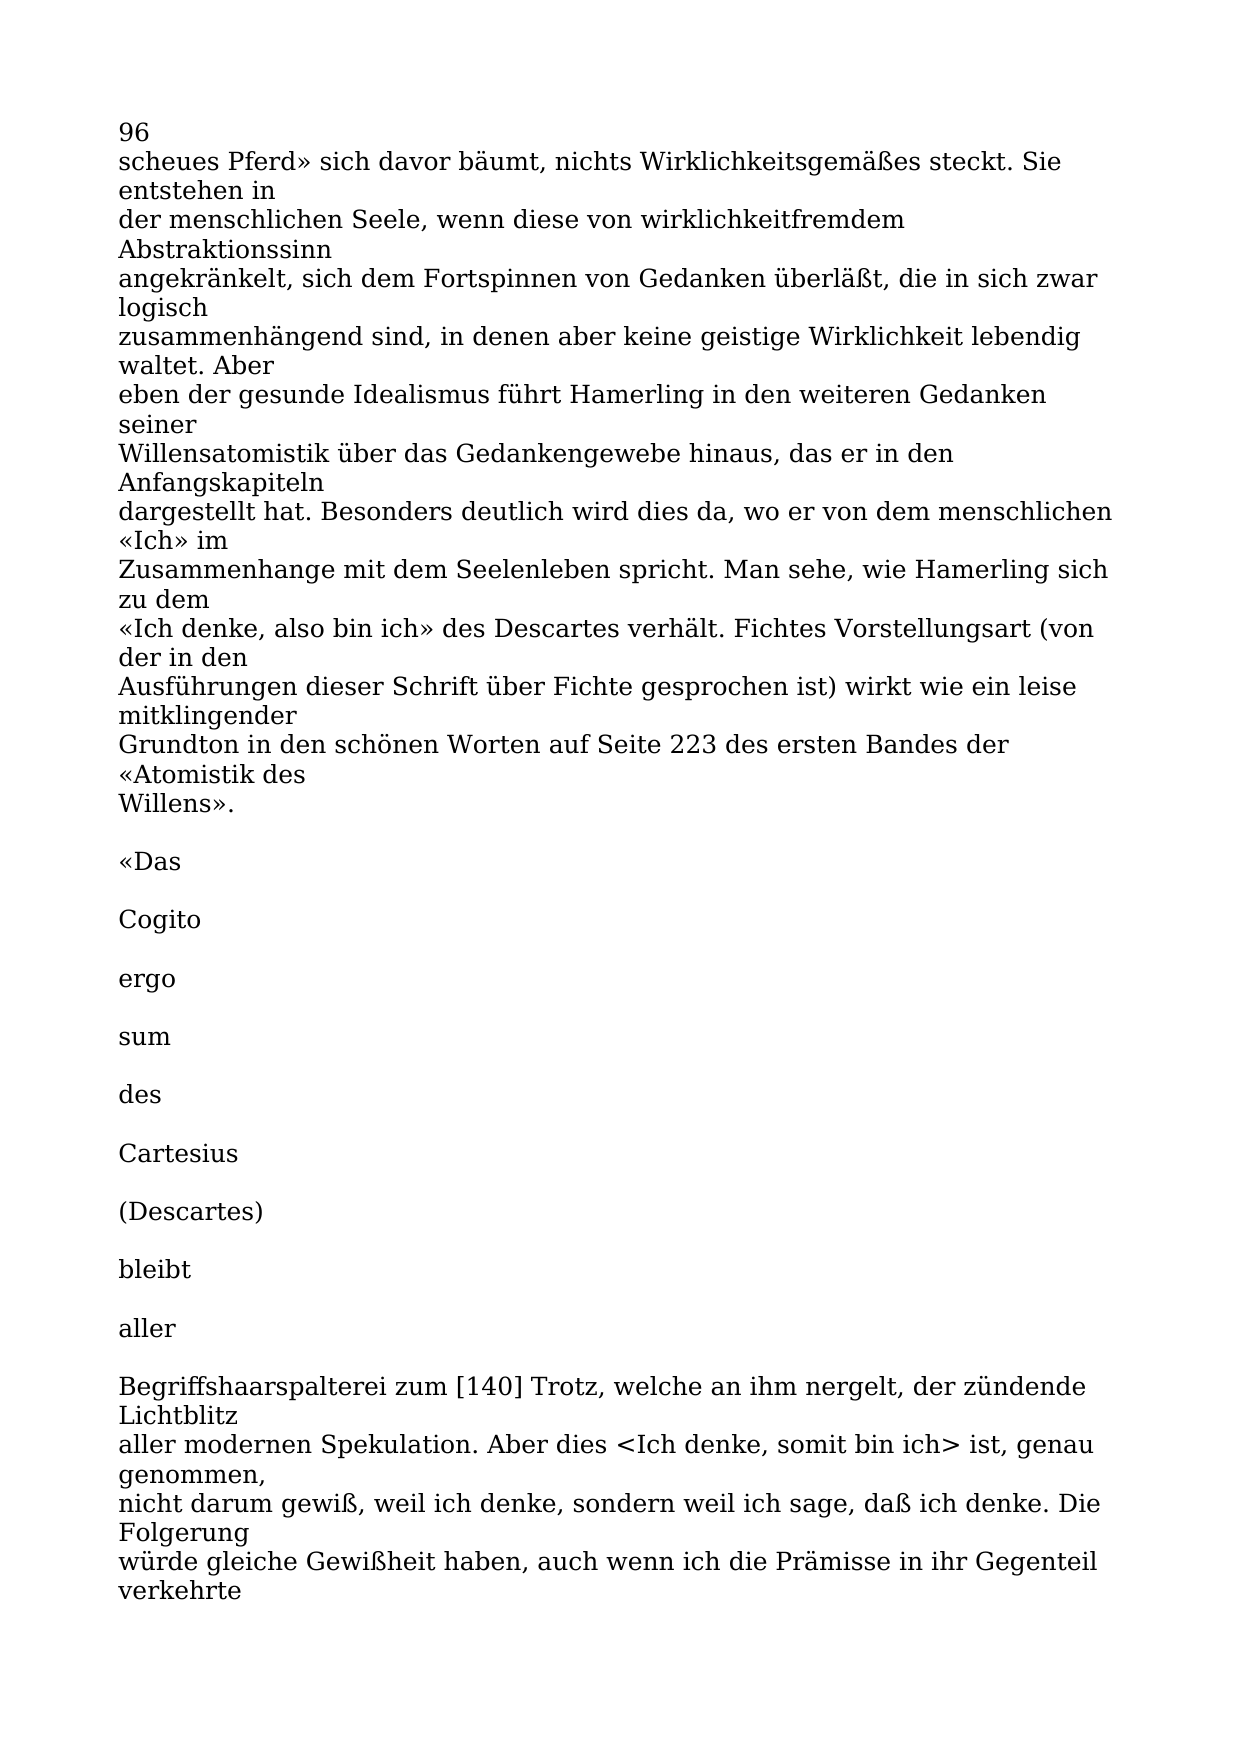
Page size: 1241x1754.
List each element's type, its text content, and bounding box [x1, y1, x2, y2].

text würde gleiche Gewißheit haben, auch wenn ich die Prämisse in ihr Gegenteil verkehrte [118, 1547, 1122, 1606]
text Cartesius [118, 1139, 1122, 1168]
text dargestellt hat. Besonders deutlich wird dies da, wo er von dem menschlichen «Ich» im [118, 497, 1122, 556]
text nicht darum gewiß, weil ich denke, sondern weil ich sage, daß ich denke. Die Folgerung [118, 1489, 1122, 1547]
text Zusammenhange mit dem Seelenleben spricht. Man sehe, wie Hamerling sich zu dem [118, 556, 1122, 614]
text (Descartes) [118, 1197, 1122, 1226]
text des [118, 1081, 1122, 1110]
text «Ich denke, also bin ich» des Descartes verhält. Fichtes Vorstellungsart (von der in den [118, 614, 1122, 672]
text Cogito [118, 906, 1122, 935]
text scheues Pferd» sich davor bäumt, nichts Wirklichkeitsgemäßes steckt. Sie entstehen in [118, 147, 1122, 206]
text zusammenhängend sind, in denen aber keine geistige Wirklichkeit lebendig waltet. Aber [118, 322, 1122, 381]
text ergo [118, 964, 1122, 993]
text angekränkelt, sich dem Fortspinnen von Gedanken überläßt, die in sich zwar logisch [118, 264, 1122, 322]
text aller modernen Spekulation. Aber dies <Ich denke, somit bin ich> ist, genau genommen, [118, 1431, 1122, 1489]
text «Das [118, 847, 1122, 876]
text Willensatomistik über das Gedankengewebe hinaus, das er in den Anfangskapiteln [118, 439, 1122, 497]
text Willens». [118, 789, 1122, 818]
text eben der gesunde Idealismus führt Hamerling in den weiteren Gedanken seiner [118, 381, 1122, 439]
text sum [118, 1022, 1122, 1051]
text Grundton in den schönen Worten auf Seite 223 des ersten Bandes der «Atomistik des [118, 731, 1122, 789]
text Begriffshaarspalterei zum [140] Trotz, welche an ihm nergelt, der zündende Lichtblitz [118, 1372, 1122, 1431]
text der menschlichen Seele, wenn diese von wirklichkeitfremdem Abstraktionssinn [118, 206, 1122, 264]
text Ausführungen dieser Schrift über Fichte gesprochen ist) wirkt wie ein leise mitklingender [118, 672, 1122, 731]
text aller [118, 1314, 1122, 1343]
text 96 [118, 118, 1122, 147]
text bleibt [118, 1256, 1122, 1285]
